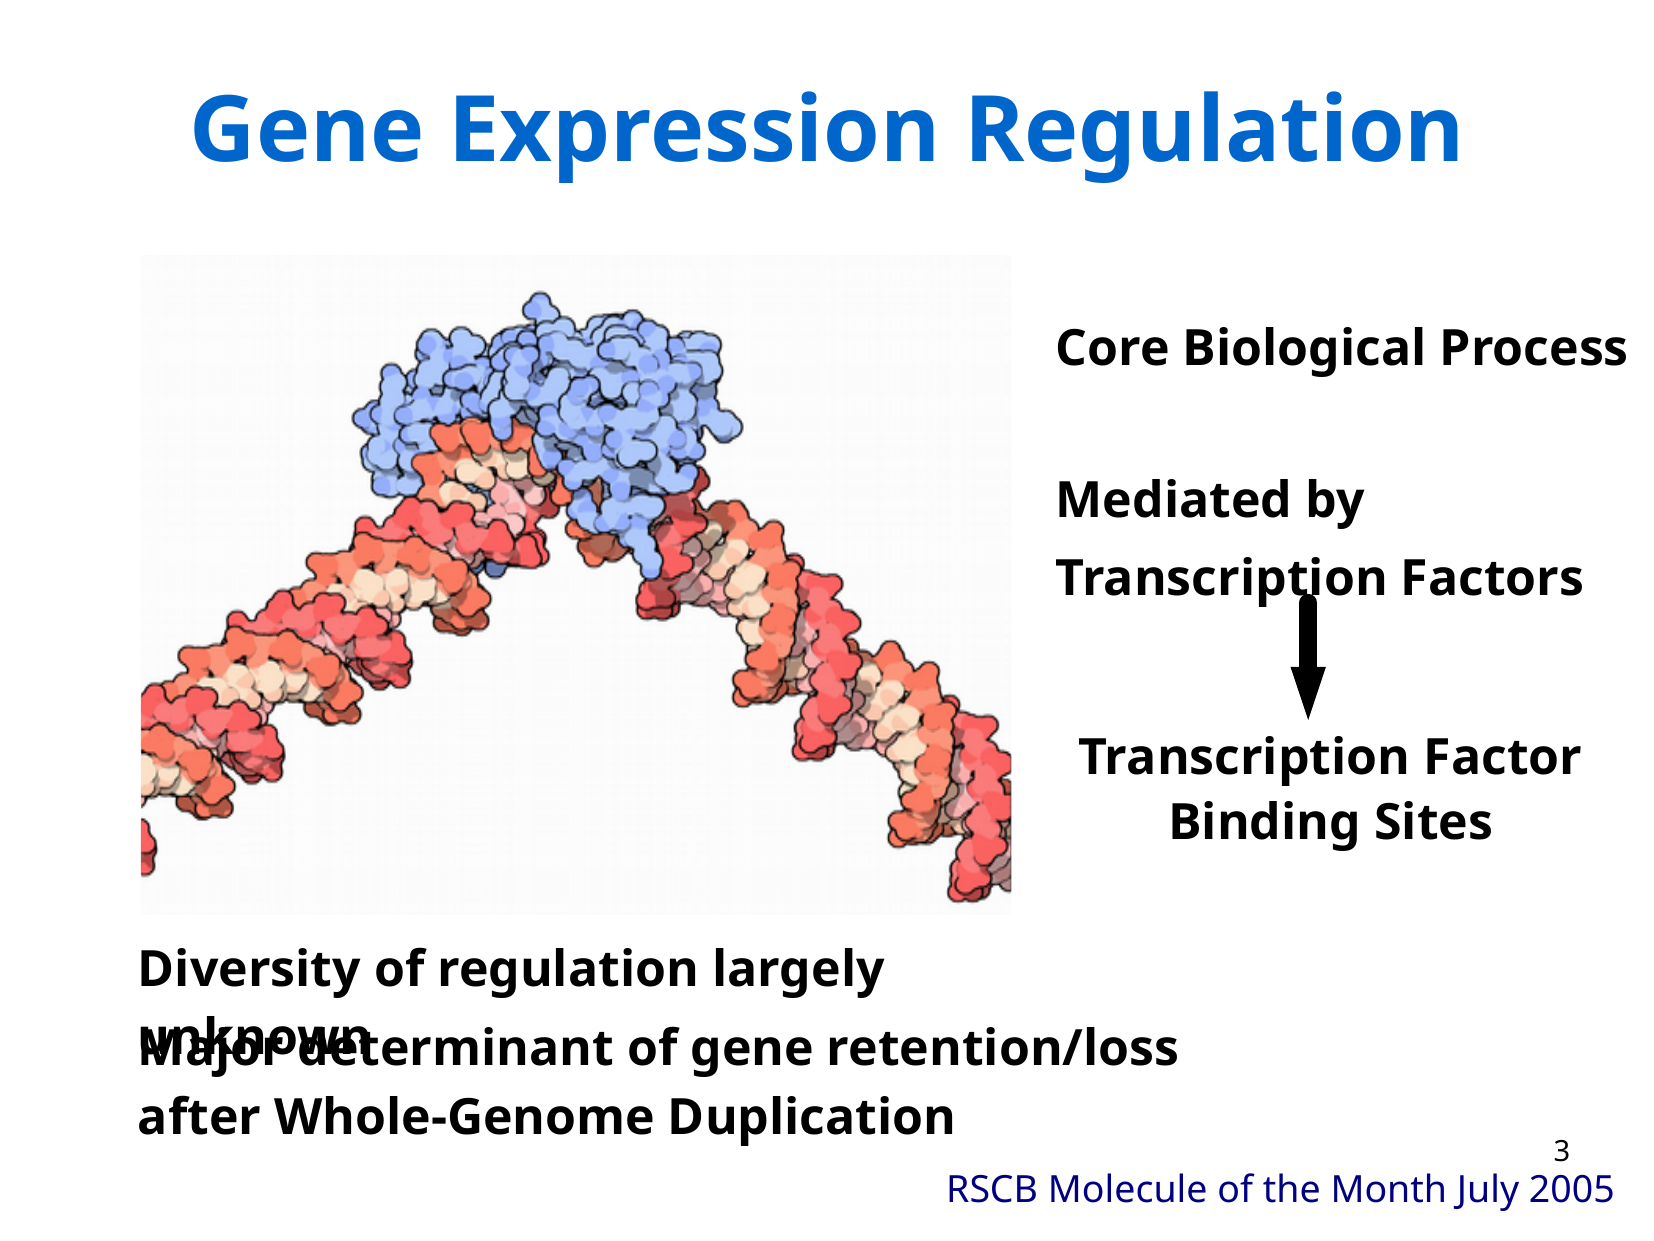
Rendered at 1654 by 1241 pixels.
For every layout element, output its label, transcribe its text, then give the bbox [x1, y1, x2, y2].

text_box Core Biological Process [1040, 304, 1653, 376]
text_box Transcription Factor Binding Sites [1038, 734, 1624, 863]
text_box Mediated by Transcription Factors [1040, 456, 1626, 592]
text_box [1314, 592, 1602, 622]
text_box Gene Expression Regulation [158, 55, 1498, 179]
text_box RSCB Molecule of the Month July 2005 [939, 1155, 1624, 1212]
picture [140, 255, 1012, 915]
text_box Major determinant of gene retention/loss after Whole-Genome Duplication [123, 1005, 1264, 1132]
text_box Diversity of regulation largely unknown [123, 925, 1114, 997]
text_box [1012, 495, 1302, 622]
